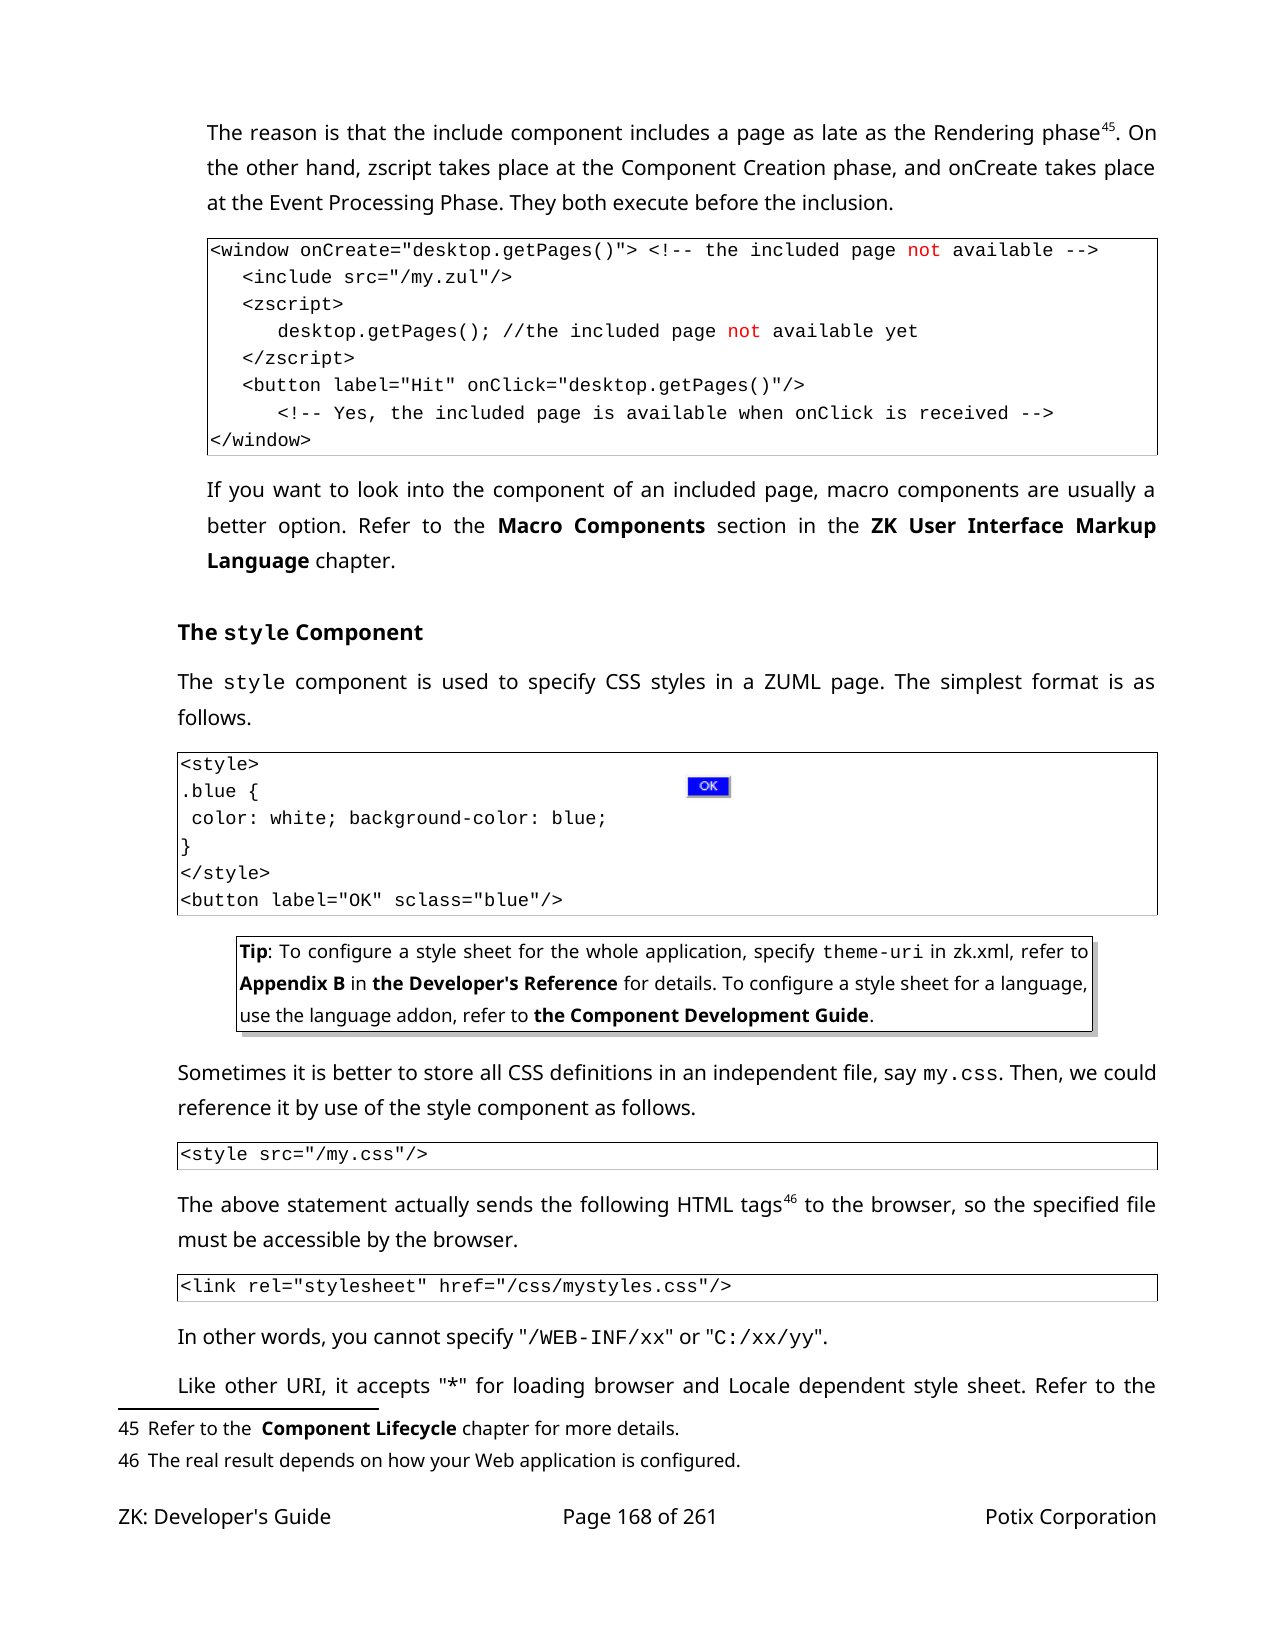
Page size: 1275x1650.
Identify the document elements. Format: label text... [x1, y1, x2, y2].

text color: white; background-color: blue; [178, 806, 1157, 831]
text <style src="/my.css"/> [178, 1143, 1157, 1169]
text <!-- Yes, the included page is available when onClick is received --> [208, 401, 1157, 425]
text If you want to look into the component of an included page, macro components are usually a better option. Refer to the Macro Components section in the ZK User Interface Markup Language chapter. [207, 476, 1157, 574]
picture [683, 771, 735, 802]
subtitle The style Component [177, 617, 1157, 647]
text Tip: To configure a style sheet for the whole application, specify theme-uri in zk.xml, refer to Appendix B in the Developer's Reference for details. To configure a style sheet for a language, use the language addon, refer to the Component Development Guide. [237, 937, 1092, 1031]
text desktop.getPages(); //the included page not available yet [208, 319, 1157, 343]
text In other words, you cannot specify "/WEB-INF/xx" or "C:/xx/yy". [177, 1322, 1157, 1351]
text The style component is used to specify CSS styles in a ZUML page. The simplest format is as follows. [177, 667, 1157, 731]
text The real result depends on how your Web application is configured. [118, 1447, 1157, 1473]
text <button label="OK" sclass="blue"/> [178, 888, 1157, 915]
text .blue { [178, 779, 1157, 803]
text <zscript> [208, 292, 1157, 316]
text <include src="/my.zul"/> [208, 264, 1157, 289]
text <link rel="stylesheet" href="/css/mystyles.css"/> [178, 1275, 1157, 1301]
text <window onCreate="desktop.getPages()"> <!-- the included page not available --> [208, 239, 1157, 262]
text Like other URI, it accepts "*" for loading browser and Locale dependent style sheet. Refer to the [177, 1371, 1157, 1399]
text <button label="Hit" onClick="desktop.getPages()"/> [208, 373, 1157, 398]
text The above statement actually sends the following HTML tags to the browser, so the specified file must be accessible by the browser. [177, 1190, 1157, 1253]
text } [178, 833, 1157, 858]
text Refer to the Component Lifecycle chapter for more details. [118, 1416, 1157, 1441]
text <style> [178, 753, 1157, 776]
text </zscript> [208, 346, 1157, 370]
text </style> [178, 861, 1157, 885]
text </window> [208, 428, 1157, 455]
text The reason is that the include component includes a page as late as the Rendering phase. On the other hand, zscript takes place at the Component Creation phase, and onCreate takes place at the Event Processing Phase. They both execute before the inclusion. [207, 118, 1157, 217]
text Sometimes it is better to store all CSS definitions in an independent file, say my.css. Then, we could reference it by use of the style component as follows. [177, 1058, 1157, 1122]
